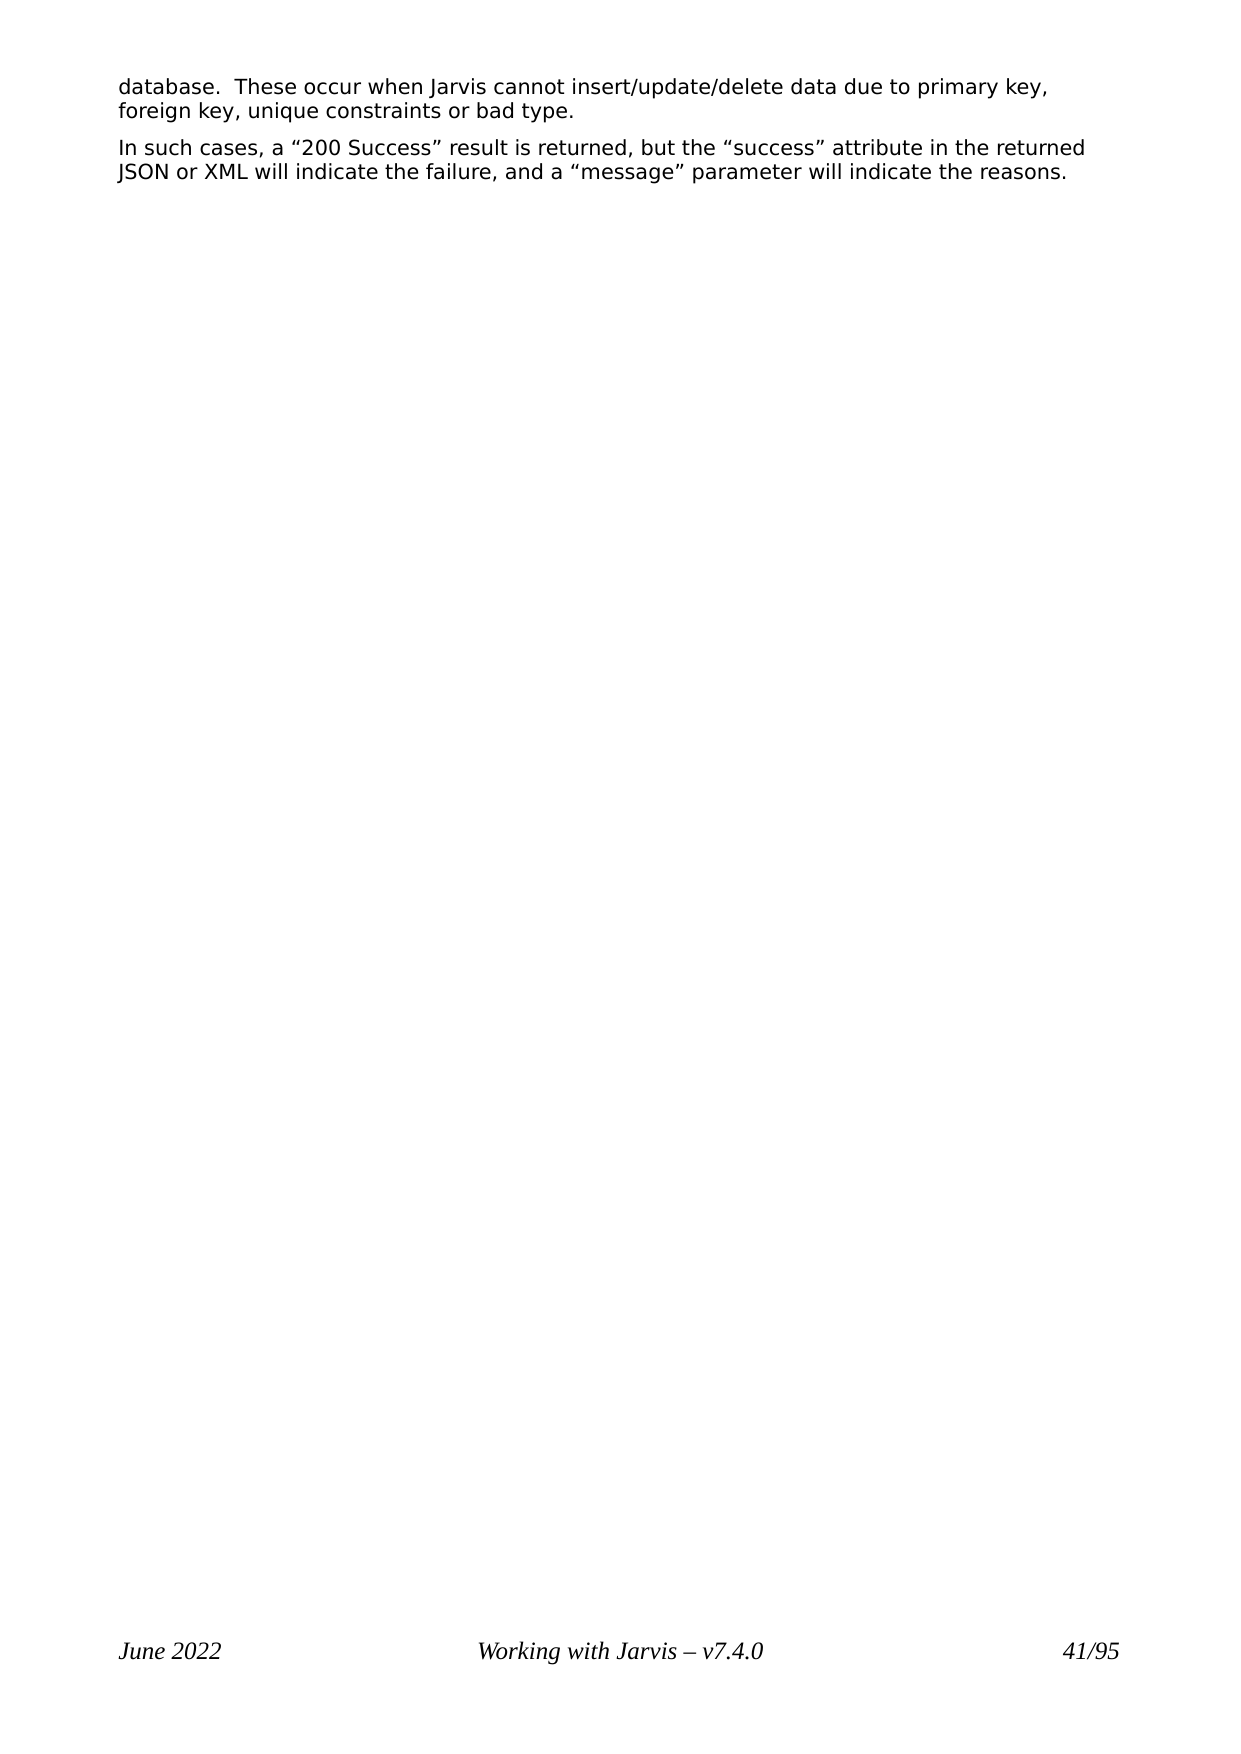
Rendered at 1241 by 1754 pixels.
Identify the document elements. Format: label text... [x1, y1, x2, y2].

text database. These occur when Jarvis cannot insert/update/delete data due to primary key, foreign key, unique constraints or bad type. [118, 75, 1122, 123]
text In such cases, a “200 Success” result is returned, but the “success” attribute in the returned JSON or XML will indicate the failure, and a “message” parameter will indicate the reasons. [118, 136, 1122, 184]
